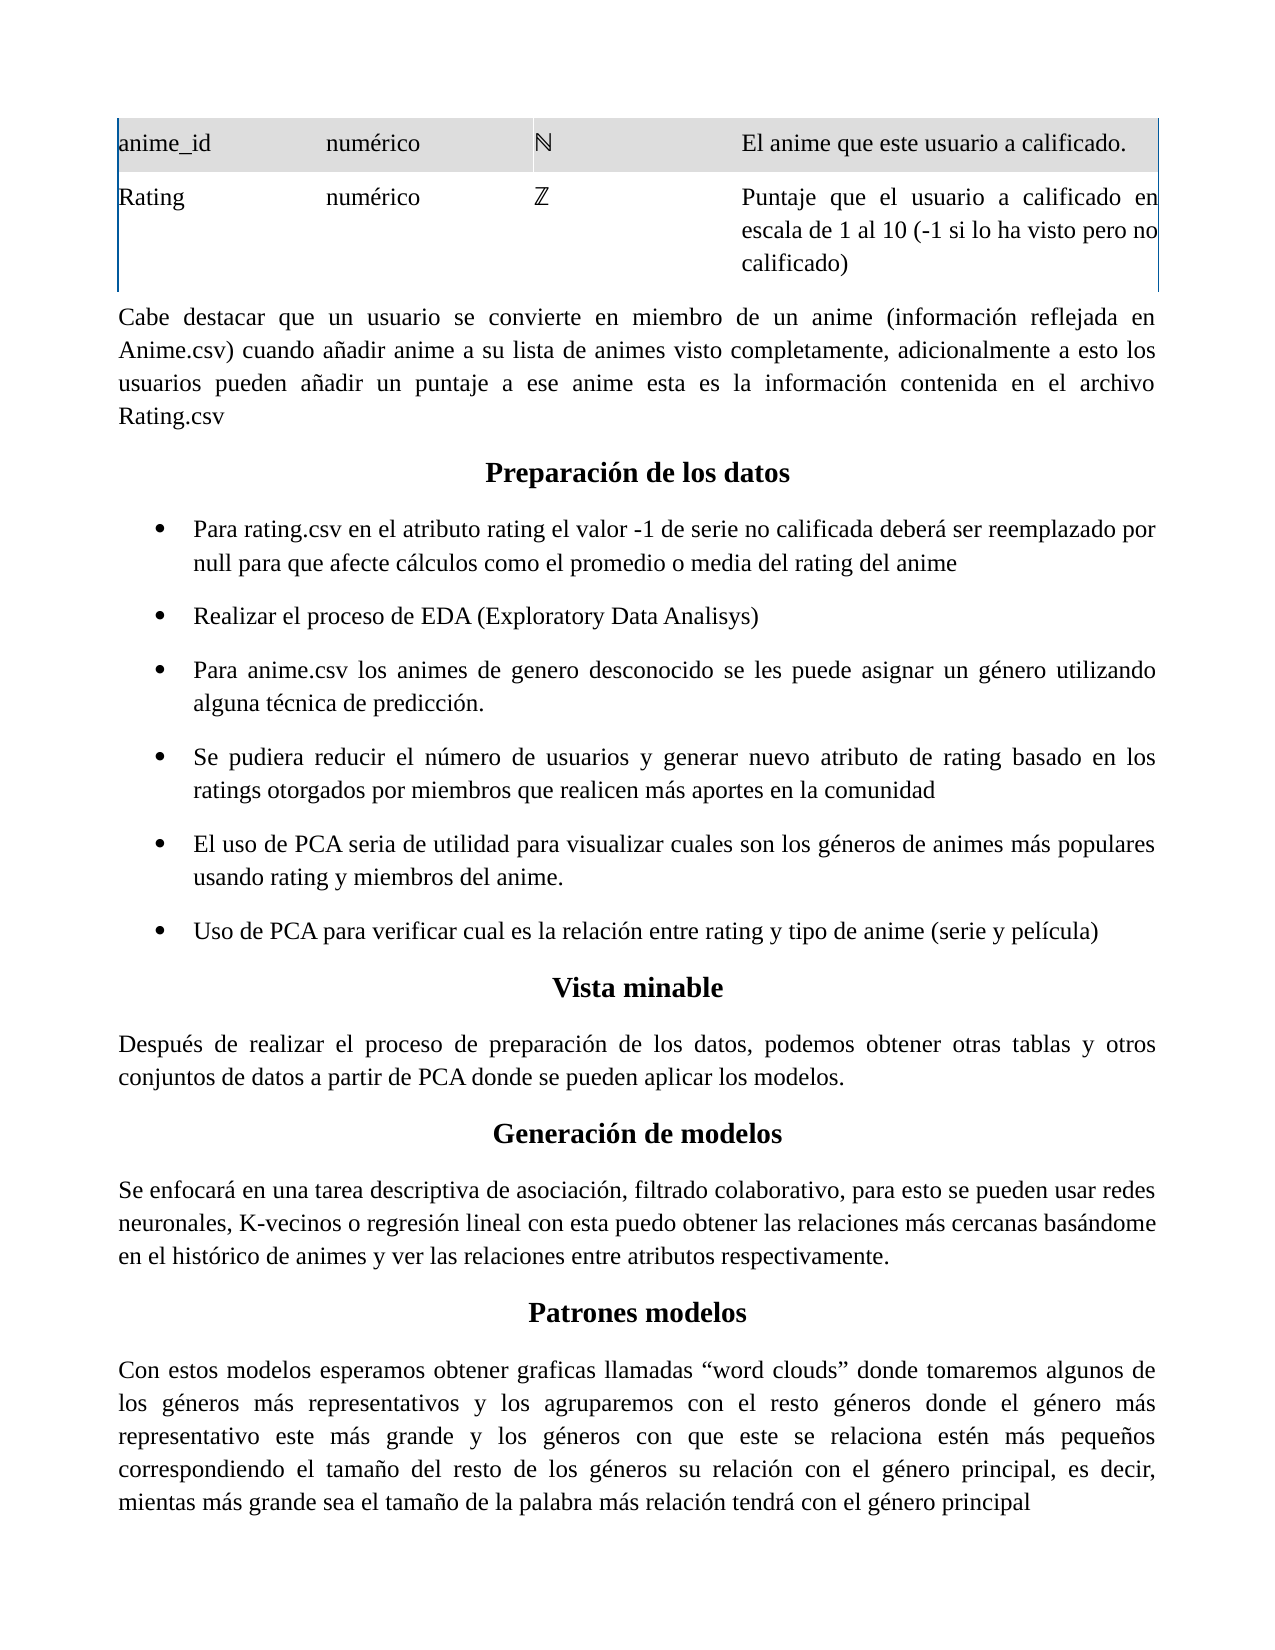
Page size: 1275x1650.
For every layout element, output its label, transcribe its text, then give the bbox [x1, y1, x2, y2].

list Se pudiera reducir el número de usuarios y generar nuevo atributo de rating basado en los ratings otorgados por miembros que realicen más aportes en la comunidad [156, 742, 1157, 804]
text Después de realizar el proceso de preparación de los datos, podemos obtener otras tablas y otros conjuntos de datos a partir de PCA donde se pueden aplicar los modelos. [118, 1029, 1157, 1091]
table_cell numérico [326, 172, 533, 292]
list Para anime.csv los animes de genero desconocido se les puede asignar un género utilizando alguna técnica de predicción. [156, 655, 1157, 717]
text Generación de modelos [118, 1116, 1157, 1149]
list Realizar el proceso de EDA (Exploratory Data Analisys) [156, 601, 1157, 630]
text Preparación de los datos [118, 455, 1157, 489]
table_cell ℕ [534, 118, 741, 172]
table_cell Puntaje que el usuario a calificado en escala de 1 al 10 (-1 si lo ha visto pero no calificado) [741, 172, 1158, 292]
table_cell Rating [119, 172, 326, 292]
list Para rating.csv en el atributo rating el valor -1 de serie no calificada deberá ser reemplazado por null para que afecte cálculos como el promedio o media del rating del anime [156, 514, 1157, 576]
text Se enfocará en una tarea descriptiva de asociación, filtrado colaborativo, para esto se pueden usar redes neuronales, K-vecinos o regresión lineal con esta puedo obtener las relaciones más cercanas basándome en el histórico de animes y ver las relaciones entre atributos respectivamente. [118, 1175, 1157, 1270]
text Vista minable [118, 970, 1157, 1003]
text Con estos modelos esperamos obtener graficas llamadas “word clouds” donde tomaremos algunos de los géneros más representativos y los agruparemos con el resto géneros donde el género más representativo este más grande y los géneros con que este se relaciona estén más pequeños correspondiendo el tamaño del resto de los géneros su relación con el género principal, es decir, mientas más grande sea el tamaño de la palabra más relación tendrá con el género principal [118, 1355, 1157, 1516]
table_cell numérico [326, 118, 533, 172]
list Uso de PCA para verificar cual es la relación entre rating y tipo de anime (serie y película) [156, 916, 1157, 945]
table_cell anime_id [119, 118, 326, 172]
table_cell El anime que este usuario a calificado. [741, 118, 1158, 172]
list El uso de PCA seria de utilidad para visualizar cuales son los géneros de animes más populares usando rating y miembros del anime. [156, 829, 1157, 891]
table_cell ℤ [534, 172, 741, 292]
text Patrones modelos [118, 1295, 1157, 1329]
text Cabe destacar que un usuario se convierte en miembro de un anime (información reflejada en Anime.csv) cuando añadir anime a su lista de animes visto completamente, adicionalmente a esto los usuarios pueden añadir un puntaje a ese anime esta es la información contenida en el archivo Rating.csv [118, 302, 1157, 430]
